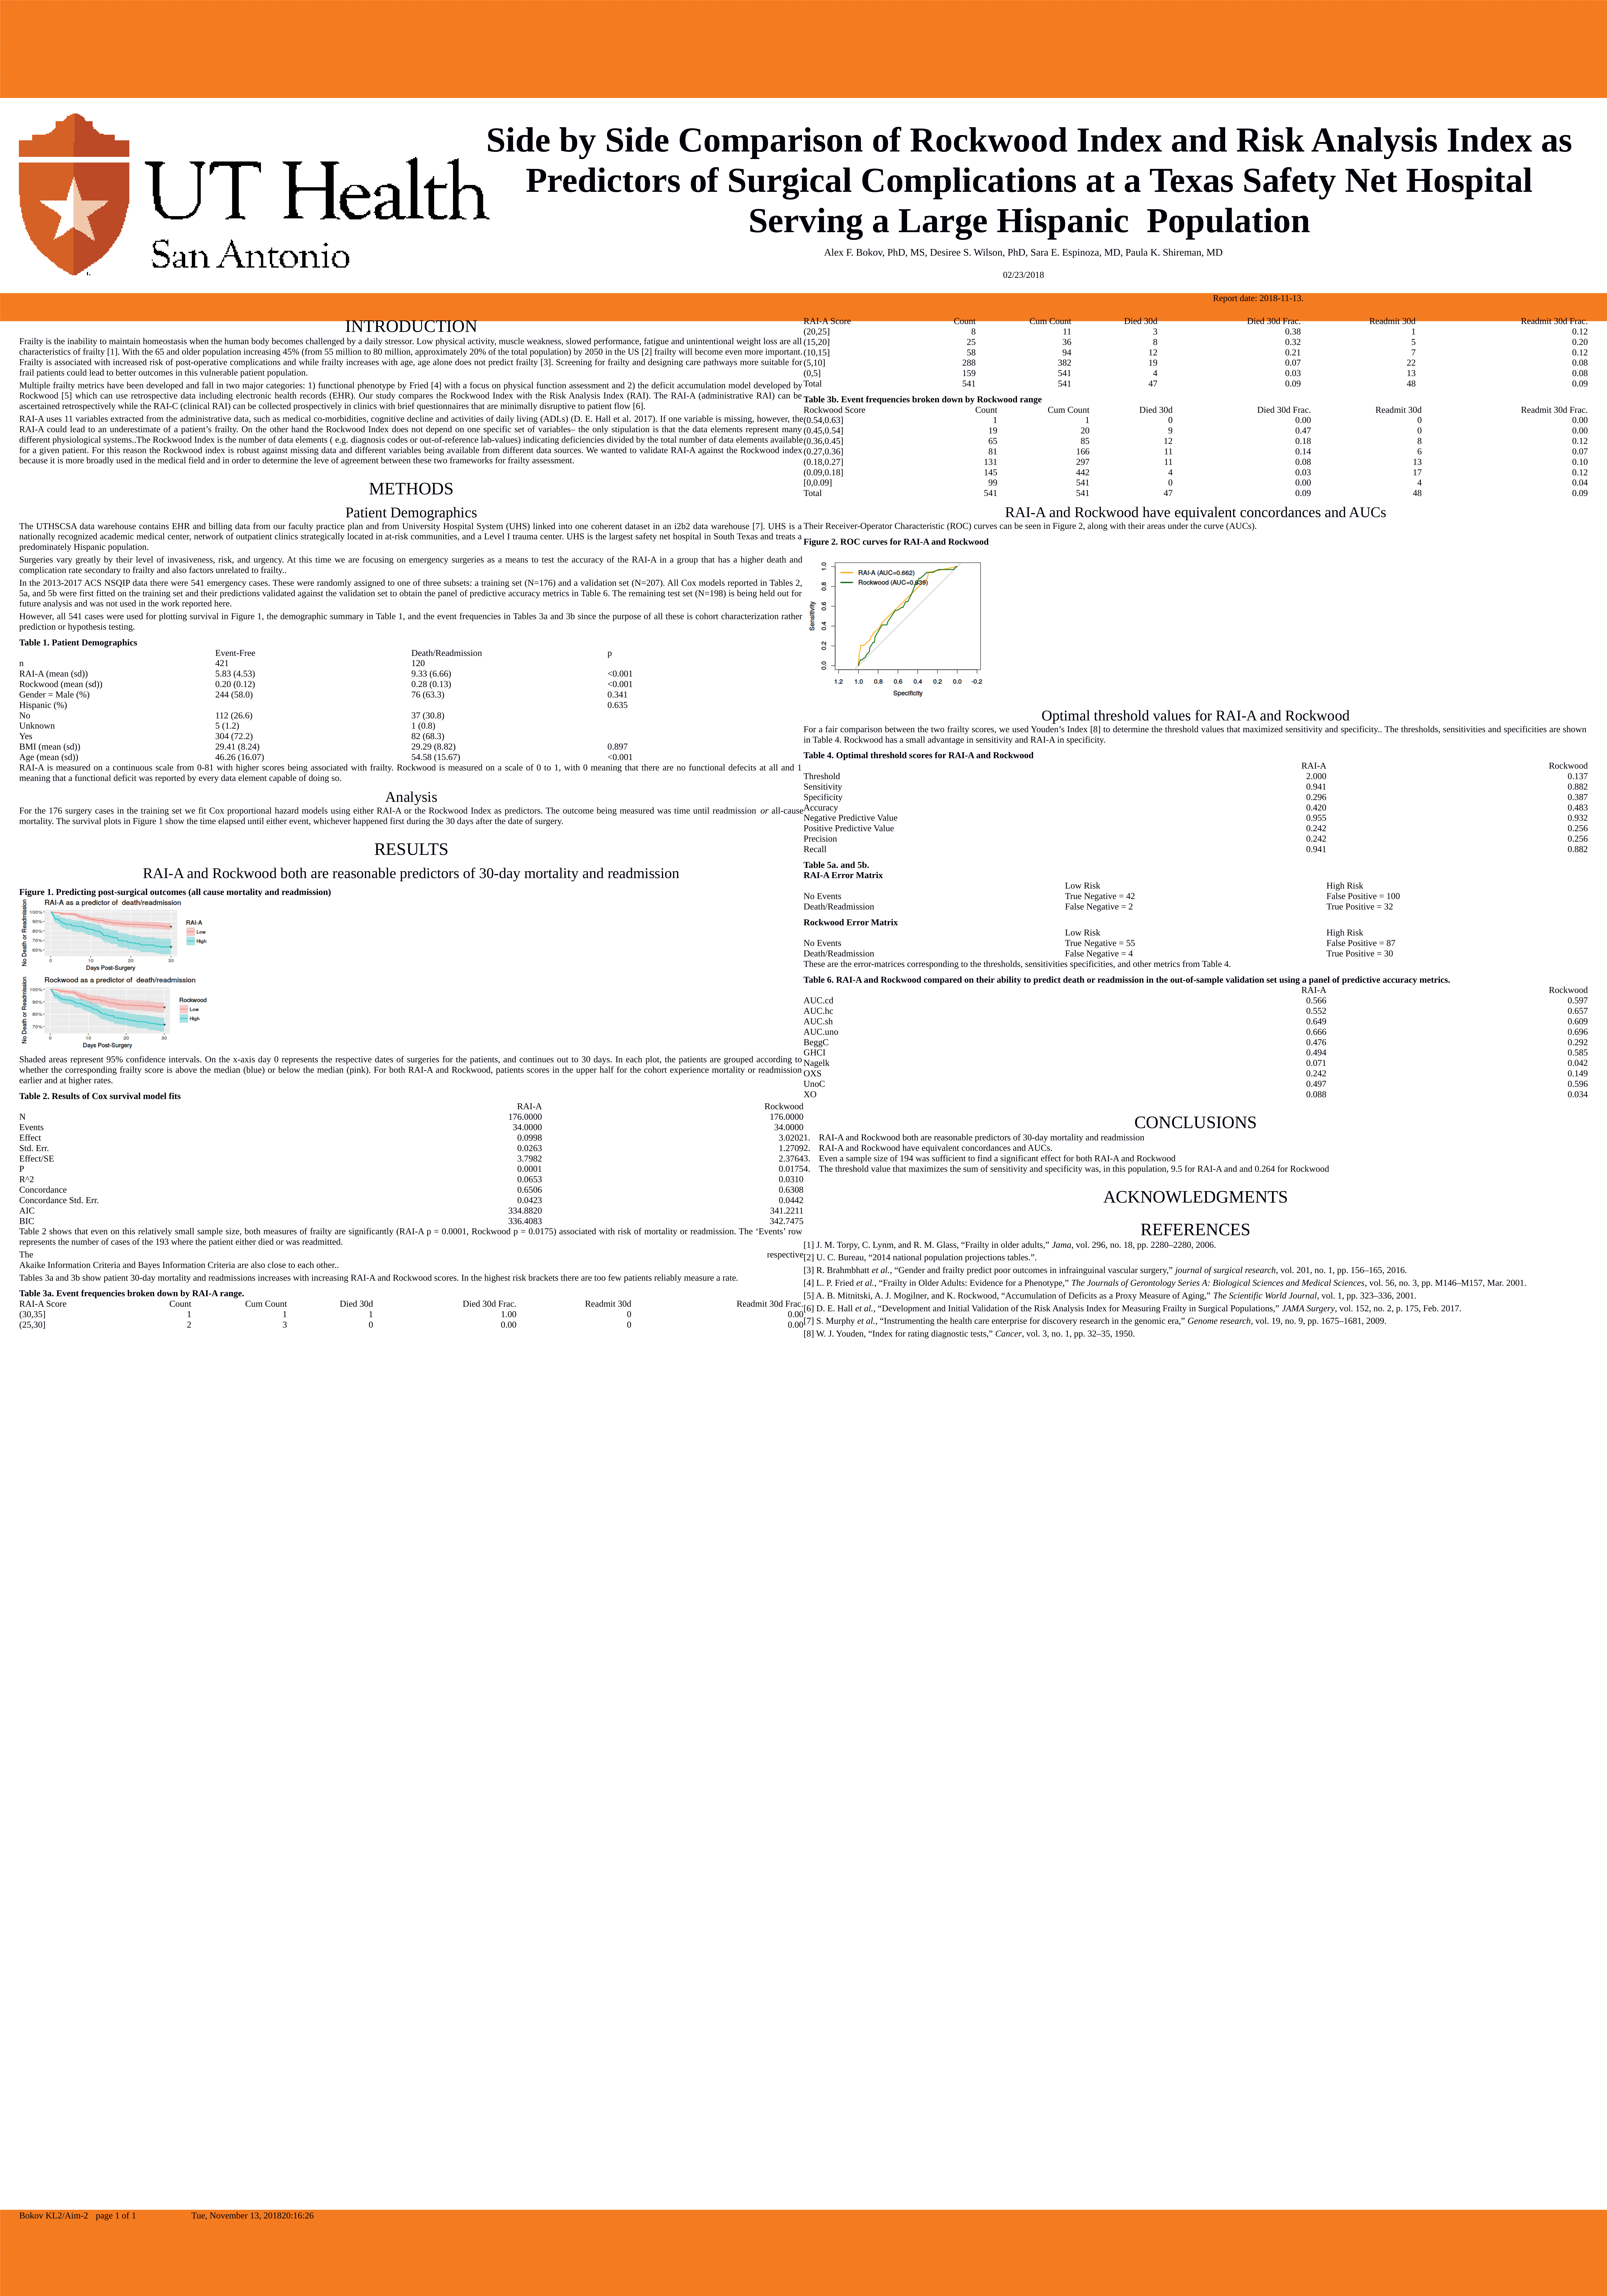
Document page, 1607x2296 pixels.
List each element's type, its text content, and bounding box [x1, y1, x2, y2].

text Report date: 2018-11-13. [823, 293, 1607, 303]
table_cell 4 [1071, 368, 1157, 378]
table_cell 1 [942, 415, 997, 425]
subtitle Table 3a. Event frequencies broken down by RAI-A range. [19, 1288, 803, 1298]
table_cell 0.476 [1065, 1037, 1326, 1047]
table_cell 0.897 [607, 741, 803, 752]
table_header Cum Count [997, 404, 1089, 415]
table_cell 7 [1301, 347, 1416, 357]
table_cell 2.000 [1065, 771, 1326, 781]
table_cell RAI-A (mean (sd)) [19, 668, 215, 679]
table_cell Effect [19, 1132, 281, 1143]
text [2] U. C. Bureau, “2014 national population projections tables.”. [803, 1252, 1588, 1262]
table_cell 0 [517, 1319, 631, 1330]
table_cell R^2 [19, 1174, 281, 1184]
table_header [803, 927, 1065, 938]
table_cell 58 [918, 347, 976, 357]
table_header [803, 985, 1065, 995]
table_cell XO [803, 1089, 1065, 1099]
text These are the error-matrices corresponding to the thresholds, sensitivities specificities, and other metrics from Table 4. [803, 958, 1588, 969]
table_cell (0.18,0.27] [803, 456, 942, 467]
table_cell 0.0442 [542, 1195, 803, 1205]
table_cell 297 [997, 456, 1089, 467]
table_cell 29.41 (8.24) [215, 741, 411, 752]
subtitle RAI-A Error Matrix [803, 870, 1588, 880]
text [3] R. Brahmbhatt et al., “Gender and frailty predict poor outcomes in infrainguinal vascular surgery,” journal of surgical research, vol. 201, no. 1, pp. 156–165, 2016. [803, 1265, 1588, 1275]
table_cell 0.483 [1326, 802, 1588, 813]
table_cell False Positive = 100 [1326, 891, 1588, 901]
table_header Low Risk [1065, 927, 1326, 938]
table_cell 1 [997, 415, 1089, 425]
table_cell 2 [134, 1319, 191, 1330]
table_cell 0.07 [1157, 357, 1301, 368]
table_cell 0.08 [1416, 368, 1588, 378]
table_header RAI-A [1065, 760, 1326, 771]
table_cell 0.242 [1065, 1068, 1326, 1078]
table_cell 0.387 [1326, 792, 1588, 802]
table_cell 0.20 (0.12) [215, 679, 411, 689]
table_cell 0.242 [1065, 823, 1326, 833]
subtitle Table 2. Results of Cox survival model fits [19, 1091, 803, 1101]
table_cell 25 [918, 336, 976, 347]
table_cell No Events [803, 891, 1065, 901]
table_cell 0.609 [1326, 1016, 1588, 1026]
text In the 2013-2017 ACS NSQIP data there were 541 emergency cases. These were randomly assigned to one of three subsets: a training set (N=176) and a validation set (N=207). All Cox models reported in Tables 2, 5a, and 5b were first fitted on the training set and their predictions validated against the validation set to obtain the panel of predictive accuracy metrics in Table 6. The remaining test set (N=198) is being held out for future analysis and was not used in the work reported here. [19, 577, 803, 609]
subtitle Table 6. RAI-A and Rockwood compared on their ability to predict death or readmission in the out-of-sample validation set using a panel of predictive accuracy metrics. [803, 974, 1588, 985]
table_cell 0.14 [1173, 446, 1311, 456]
text Frailty is the inability to maintain homeostasis when the human body becomes challenged by a daily stressor. Low physical activity, muscle weakness, slowed performance, fatigue and unintentional weight loss are all characteristics of frailty [1]. With the 65 and older population increasing 45% (from 55 million to 80 million, approximately 20% of the total population) by 2050 in the US [2] frailty will become even more important. Frailty is associated with increased risk of post-operative complications and while frailty increases with age, age alone does not predict frailty [3]. Screening for frailty and designing care pathways more suitable for frail patients could lead to better outcomes in this vulnerable patient population. [19, 336, 803, 378]
table_cell False Negative = 4 [1065, 948, 1326, 958]
table_header Readmit 30d [1311, 404, 1422, 415]
table_cell Threshold [803, 771, 1065, 781]
table_cell 0.0423 [281, 1195, 542, 1205]
table_header Died 30d [287, 1299, 373, 1309]
table_cell 0 [1311, 425, 1422, 435]
table_cell [607, 731, 803, 741]
table_cell 46.26 (16.07) [215, 752, 411, 762]
table_cell 19 [1071, 357, 1157, 368]
table_cell 342.7475 [542, 1216, 803, 1226]
table_cell 13 [1301, 368, 1416, 378]
table_cell 0.882 [1326, 781, 1588, 792]
table_cell AUC.hc [803, 1005, 1065, 1016]
text Tables 3a and 3b show patient 30-day mortality and readmissions increases with increasing RAI-A and Rockwood scores. In the highest risk brackets there are too few patients reliably measure a rate. [19, 1272, 803, 1283]
list RAI-A and Rockwood both are reasonable predictors of 30-day mortality and readmission [803, 1132, 1588, 1142]
table_cell 176.0000 [542, 1112, 803, 1122]
table_header Cum Count [976, 316, 1071, 326]
table_cell 0.0263 [281, 1143, 542, 1153]
table_cell 0.296 [1065, 792, 1326, 802]
table_cell 0.03 [1173, 467, 1311, 477]
text The respective Akaike Information Criteria and Bayes Information Criteria are also close to each other.. [19, 1249, 803, 1270]
table_cell 1.00 [373, 1309, 517, 1319]
subtitle Conclusions [803, 1112, 1588, 1132]
table_header RAI-A Score [19, 1299, 134, 1309]
table_cell 1 [134, 1309, 191, 1319]
table_cell 65 [942, 435, 997, 446]
table_cell 4 [1311, 477, 1422, 488]
table_cell 0.0175 [542, 1164, 803, 1174]
table_cell 541 [942, 488, 997, 498]
table_cell 0.635 [607, 700, 803, 710]
table_cell 0.00 [1422, 425, 1588, 435]
table_cell 5 (1.2) [215, 720, 411, 731]
table_cell 131 [942, 456, 997, 467]
table_cell 36 [976, 336, 1071, 347]
table_cell 0.597 [1326, 995, 1588, 1005]
text [1] J. M. Torpy, C. Lynm, and R. M. Glass, “Frailty in older adults,” Jama, vol. 296, no. 18, pp. 2280–2280, 2006. [803, 1239, 1588, 1250]
table_cell 0 [1089, 477, 1173, 488]
text [6] D. E. Hall et al., “Development and Initial Validation of the Risk Analysis Index for Measuring Frailty in Surgical Populations,” JAMA Surgery, vol. 152, no. 2, p. 175, Feb. 2017. [803, 1303, 1588, 1313]
table_cell (0.27,0.36] [803, 446, 942, 456]
table_cell AUC.cd [803, 995, 1065, 1005]
table_cell 99 [942, 477, 997, 488]
table_header p [607, 647, 803, 658]
table_cell 9 [1089, 425, 1173, 435]
table_cell True Positive = 32 [1326, 901, 1588, 912]
table_cell 0.657 [1326, 1005, 1588, 1016]
table_cell 0.09 [1422, 488, 1588, 498]
table_cell (5,10] [803, 357, 918, 368]
table_cell 244 (58.0) [215, 689, 411, 700]
table_cell 0.420 [1065, 802, 1326, 813]
title Side by Side Comparison of Rockwood Index and Risk Analysis Index as Predictors of Surgical Complications at a Texas Safety Net Hospital Serving a Large Hispanic Population [471, 119, 1588, 240]
table_cell 0.137 [1326, 771, 1588, 781]
table_cell 421 [215, 658, 411, 668]
text The UTHSCSA data warehouse contains EHR and billing data from our faculty practice plan and from University Hospital System (UHS) linked into one coherent dataset in an i2b2 data warehouse [7]. UHS is a nationally recognized academic medical center, network of outpatient clinics strategically located in at-risk communities, and a Level I trauma center. UHS is the largest safety net hospital in South Texas and treats a predominately Hispanic population. [19, 521, 803, 552]
text RAI-A is measured on a continuous scale from 0-81 with higher scores being associated with frailty. Rockwood is measured on a scale of 0 to 1, with 0 meaning that there are no functional defecits at all and 1 meaning that a functional deficit was reported by every data element capable of doing so. [19, 762, 803, 783]
table_cell 85 [997, 435, 1089, 446]
table_header Readmit 30d [1301, 316, 1416, 326]
text For a fair comparison between the two frailty scores, we used Youden’s Index [8] to determine the threshold values that maximized sensitivity and specificity.. The thresholds, sensitivities and specificities are shown in Table 4. Rockwood has a small advantage in sensitivity and RAI-A in specificity. [803, 724, 1588, 745]
table_cell BMI (mean (sd)) [19, 741, 215, 752]
table_cell BIC [19, 1216, 281, 1226]
table_cell 0.09 [1157, 378, 1301, 389]
subtitle RAI-A and Rockwood both are reasonable predictors of 30-day mortality and readmission [19, 864, 803, 881]
subtitle Figure 2. ROC curves for RAI-A and Rockwood [803, 536, 1588, 547]
table_cell 304 (72.2) [215, 731, 411, 741]
table_header [19, 647, 215, 658]
table_cell [411, 700, 607, 710]
table_cell Yes [19, 731, 215, 741]
table_cell 0.666 [1065, 1026, 1326, 1037]
table_cell 76 (63.3) [411, 689, 607, 700]
table_cell 1 (0.8) [411, 720, 607, 731]
table_cell 0.21 [1157, 347, 1301, 357]
table_cell UnoC [803, 1078, 1065, 1089]
table_cell P [19, 1164, 281, 1174]
table_cell 0.552 [1065, 1005, 1326, 1016]
table_cell 176.0000 [281, 1112, 542, 1122]
table_cell 0.09 [1173, 488, 1311, 498]
table_cell AUC.sh [803, 1016, 1065, 1026]
table_cell 29.29 (8.82) [411, 741, 607, 752]
table_cell 17 [1311, 467, 1422, 477]
table_header Readmit 30d Frac. [1422, 404, 1588, 415]
table_cell Effect/SE [19, 1153, 281, 1164]
text 02/23/2018 [459, 269, 1588, 280]
table_cell 11 [1089, 456, 1173, 467]
table_cell 0.28 (0.13) [411, 679, 607, 689]
table_cell 166 [997, 446, 1089, 456]
subtitle References [803, 1219, 1588, 1239]
table_cell 0.04 [1422, 477, 1588, 488]
table_header Died 30d Frac. [373, 1299, 517, 1309]
table_cell Events [19, 1122, 281, 1132]
subtitle Patient Demographics [19, 504, 803, 521]
table_cell 8 [1311, 435, 1422, 446]
table_cell 334.8820 [281, 1205, 542, 1216]
table_cell 442 [997, 467, 1089, 477]
text Their Receiver-Operator Characteristic (ROC) curves can be seen in Figure 2, along with their areas under the curve (AUCs). [803, 520, 1588, 531]
table_cell 0.0310 [542, 1174, 803, 1184]
table_header [19, 1101, 281, 1112]
table_cell 0.0998 [281, 1132, 542, 1143]
table_cell 54.58 (15.67) [411, 752, 607, 762]
table_cell 12 [1089, 435, 1173, 446]
table_header RAI-A Score [803, 316, 918, 326]
table_cell 0.12 [1416, 326, 1588, 336]
table_cell 1 [287, 1309, 373, 1319]
table_cell 288 [918, 357, 976, 368]
table_cell 0.566 [1065, 995, 1326, 1005]
table_cell 47 [1089, 488, 1173, 498]
table_cell 2.3764 [542, 1153, 803, 1164]
table_cell 1.2709 [542, 1143, 803, 1153]
table_cell 541 [976, 378, 1071, 389]
table_cell 0.071 [1065, 1058, 1326, 1068]
table_cell 341.2211 [542, 1205, 803, 1216]
table_cell True Negative = 55 [1065, 938, 1326, 948]
table_cell 382 [976, 357, 1071, 368]
table_cell AIC [19, 1205, 281, 1216]
table_header Died 30d [1071, 316, 1157, 326]
table_cell 0.242 [1065, 833, 1326, 844]
text Alex F. Bokov, PhD, MS, Desiree S. Wilson, PhD, Sara E. Espinoza, MD, Paula K. Shireman, MD [459, 246, 1588, 258]
text Surgeries vary greatly by their level of invasiveness, risk, and urgency. At this time we are focusing on emergency surgeries as a means to test the accuracy of the RAI-A in a group that has a higher death and complication rate secondary to frailty and also factors unrelated to frailty.. [19, 554, 803, 575]
subtitle Table 3b. Event frequencies broken down by Rockwood range [803, 394, 1588, 404]
table_cell Specificity [803, 792, 1065, 802]
table_cell 145 [942, 467, 997, 477]
text Table 2 shows that even on this relatively small sample size, both measures of frailty are significantly (RAI-A p = 0.0001, Rockwood p = 0.0175) associated with risk of mortality or readmission. The ‘Events’ row represents the number of cases of the 193 where the patient either died or was readmitted. [19, 1226, 803, 1247]
table_cell 0.00 [373, 1319, 517, 1330]
table_cell 0.696 [1326, 1026, 1588, 1037]
table_cell 0.497 [1065, 1078, 1326, 1089]
table_cell 0 [517, 1309, 631, 1319]
table_header Count [918, 316, 976, 326]
table_cell 0.596 [1326, 1078, 1588, 1089]
table_cell No [19, 710, 215, 720]
table_cell 6 [1311, 446, 1422, 456]
table_header Event-Free [215, 647, 411, 658]
picture [0, 0, 1607, 2296]
table_cell 0 [287, 1319, 373, 1330]
table_cell (15,20] [803, 336, 918, 347]
table_cell 0.0653 [281, 1174, 542, 1184]
table_cell [607, 658, 803, 668]
table_cell 11 [1089, 446, 1173, 456]
table_header Died 30d [1089, 404, 1173, 415]
text Multiple frailty metrics have been developed and fall in two major categories: 1) functional phenotype by Fried [4] with a focus on physical function assessment and 2) the deficit accumulation model developed by Rockwood [5] which can use retrospective data including electronic health records (EHR). Our study compares the Rockwood Index with the Risk Analysis Index (RAI). The RAI-A (administrative RAI) can be ascertained retrospectively while the RAI-C (clinical RAI) can be collected prospectively in clinics with brief questionnaires that are minimally disruptive to patient flow [6]. [19, 380, 803, 411]
table_cell Hispanic (%) [19, 700, 215, 710]
table_cell 0.955 [1065, 813, 1326, 823]
table_cell 81 [942, 446, 997, 456]
table_cell Positive Predictive Value [803, 823, 1065, 833]
table_cell 0.042 [1326, 1058, 1588, 1068]
table_cell 0.0001 [281, 1164, 542, 1174]
table_cell Concordance [19, 1184, 281, 1195]
table_cell 0.941 [1065, 781, 1326, 792]
subtitle Introduction [19, 316, 803, 336]
text Shaded areas represent 95% confidence intervals. On the x-axis day 0 represents the respective dates of surgeries for the patients, and continues out to 30 days. In each plot, the patients are grouped according to whether the corresponding frailty score is above the median (blue) or below the median (pink). For both RAI-A and Rockwood, patients scores in the upper half for the cohort experience mortality or readmission earlier and at higher rates. [19, 1054, 803, 1085]
table_cell 541 [976, 368, 1071, 378]
subtitle Table 5a. and 5b. [803, 859, 1588, 870]
table_cell [607, 720, 803, 731]
table_cell 112 (26.6) [215, 710, 411, 720]
table_cell 0.941 [1065, 844, 1326, 854]
table_cell 47 [1071, 378, 1157, 389]
table_cell 336.4083 [281, 1216, 542, 1226]
table_cell (0.09,0.18] [803, 467, 942, 477]
table_cell 0.12 [1416, 347, 1588, 357]
text RAI-A uses 11 variables extracted from the administrative data, such as medical co-morbidities, cognitive decline and activities of daily living (ADLs) (D. E. Hall et al. 2017). If one variable is missing, however, the RAI-A could lead to an underestimate of a patient’s frailty. On the other hand the Rockwood Index does not depend on one specific set of variables– the only stipulation is that the data elements represent many different physiological systems..The Rockwood Index is the number of data elements ( e.g. diagnosis codes or out-of-reference lab-values) indicating deficiencies divided by the total number of data elements available for a given patient. For this reason the Rockwood index is robust against missing data and different variables being available from different data sources. We wanted to validate RAI-A against the Rockwood index because it is more broadly used in the medical field and in order to determine the leve of agreement between these two frameworks for frailty assessment. [19, 413, 803, 465]
table_cell 0.18 [1173, 435, 1311, 446]
subtitle Rockwood Error Matrix [803, 917, 1588, 927]
text [7] S. Murphy et al., “Instrumenting the health care enterprise for discovery research in the genomic era,” Genome research, vol. 19, no. 9, pp. 1675–1681, 2009. [803, 1316, 1588, 1326]
table_header [803, 760, 1065, 771]
table_cell 3 [191, 1319, 287, 1330]
table_cell 0.6506 [281, 1184, 542, 1195]
table_cell 0.32 [1157, 336, 1301, 347]
table_cell Sensitivity [803, 781, 1065, 792]
table_cell 0.38 [1157, 326, 1301, 336]
table_cell 0.00 [631, 1319, 803, 1330]
table_cell (10,15] [803, 347, 918, 357]
table_cell Precision [803, 833, 1065, 844]
table_cell 0.08 [1416, 357, 1588, 368]
table_header Low Risk [1065, 880, 1326, 891]
text For the 176 surgery cases in the training set we fit Cox proportional hazard models using either RAI-A or the Rockwood Index as predictors. The outcome being measured was time until readmission or all-cause mortality. The survival plots in Figure 1 show the time elapsed until either event, whichever happened first during the 30 days after the date of surgery. [19, 805, 803, 826]
subtitle Acknowledgments [803, 1186, 1588, 1206]
table_cell n [19, 658, 215, 668]
table_header Death/Readmission [411, 647, 607, 658]
table_header Count [134, 1299, 191, 1309]
table_cell 13 [1311, 456, 1422, 467]
subtitle Results [19, 839, 803, 859]
table_cell N [19, 1112, 281, 1122]
table_cell 159 [918, 368, 976, 378]
subtitle Figure 1. Predicting post-surgical outcomes (all cause mortality and readmission) [19, 887, 803, 897]
text However, all 541 cases were used for plotting survival in Figure 1, the demographic summary in Table 1, and the event frequencies in Tables 3a and 3b since the purpose of all these is cohort characterization rather prediction or hypothesis testing. [19, 611, 803, 632]
table_cell <0.001 [607, 752, 803, 762]
table_cell 3.7982 [281, 1153, 542, 1164]
table_cell 0.149 [1326, 1068, 1588, 1078]
table_cell 541 [997, 488, 1089, 498]
subtitle Table 1. Patient Demographics [19, 637, 803, 647]
table_cell 3.0202 [542, 1132, 803, 1143]
table_cell 0.292 [1326, 1037, 1588, 1047]
table_cell (20,25] [803, 326, 918, 336]
table_cell 37 (30.8) [411, 710, 607, 720]
table_cell 0.00 [1173, 415, 1311, 425]
table_header RAI-A [281, 1101, 542, 1112]
table_cell 1 [1301, 326, 1416, 336]
list RAI-A and Rockwood have equivalent concordances and AUCs. [803, 1142, 1588, 1153]
table_cell True Negative = 42 [1065, 891, 1326, 901]
text [5] A. B. Mitnitski, A. J. Mogilner, and K. Rockwood, “Accumulation of Deficits as a Proxy Measure of Aging,” The Scientific World Journal, vol. 1, pp. 323–336, 2001. [803, 1290, 1588, 1301]
table_cell 94 [976, 347, 1071, 357]
table_cell [0,0.09] [803, 477, 942, 488]
list The threshold value that maximizes the sum of sensitivity and specificity was, in this population, 9.5 for RAI-A and and 0.264 for Rockwood [803, 1163, 1588, 1174]
table_cell 1 [191, 1309, 287, 1319]
table_cell Rockwood (mean (sd)) [19, 679, 215, 689]
table_cell 0 [1089, 415, 1173, 425]
subtitle Methods [19, 478, 803, 498]
table_cell 0.585 [1326, 1047, 1588, 1058]
table_cell 0.47 [1173, 425, 1311, 435]
table_cell False Positive = 87 [1326, 938, 1588, 948]
table_cell Recall [803, 844, 1065, 854]
table_header RAI-A [1065, 985, 1326, 995]
table_cell 19 [942, 425, 997, 435]
table_cell 0.932 [1326, 813, 1588, 823]
table_cell Gender = Male (%) [19, 689, 215, 700]
table_cell No Events [803, 938, 1065, 948]
table_cell 0.256 [1326, 823, 1588, 833]
table_cell 0.6308 [542, 1184, 803, 1195]
list Even a sample size of 194 was sufficient to find a significant effect for both RAI-A and Rockwood [803, 1153, 1588, 1163]
table_header Died 30d Frac. [1173, 404, 1311, 415]
table_cell 120 [411, 658, 607, 668]
table_cell 22 [1301, 357, 1416, 368]
table_cell 0.494 [1065, 1047, 1326, 1058]
table_cell 4 [1089, 467, 1173, 477]
table_cell (0,5] [803, 368, 918, 378]
table_cell (30,35] [19, 1309, 134, 1319]
table_cell Age (mean (sd)) [19, 752, 215, 762]
table_cell 0.09 [1416, 378, 1588, 389]
table_header High Risk [1326, 880, 1588, 891]
table_header Rockwood [1326, 985, 1588, 995]
table_cell 82 (68.3) [411, 731, 607, 741]
table_header Readmit 30d [517, 1299, 631, 1309]
table_cell GHCI [803, 1047, 1065, 1058]
table_cell Accuracy [803, 802, 1065, 813]
table_cell OXS [803, 1068, 1065, 1078]
table_cell Unknown [19, 720, 215, 731]
table_cell 0.12 [1422, 467, 1588, 477]
table_cell 0.882 [1326, 844, 1588, 854]
table_cell 0.00 [1173, 477, 1311, 488]
table_header Rockwood [1326, 760, 1588, 771]
table_cell [215, 700, 411, 710]
table_cell (0.36,0.45] [803, 435, 942, 446]
table_cell 0.00 [1422, 415, 1588, 425]
table_cell Concordance Std. Err. [19, 1195, 281, 1205]
table_header Rockwood Score [803, 404, 942, 415]
table_cell 9.33 (6.66) [411, 668, 607, 679]
table_cell 48 [1311, 488, 1422, 498]
subtitle Analysis [19, 788, 803, 805]
table_cell (25,30] [19, 1319, 134, 1330]
table_cell 48 [1301, 378, 1416, 389]
table_cell 11 [976, 326, 1071, 336]
table_cell 0.10 [1422, 456, 1588, 467]
table_cell Total [803, 378, 918, 389]
text [8] W. J. Youden, “Index for rating diagnostic tests,” Cancer, vol. 3, no. 1, pp. 32–35, 1950. [803, 1328, 1588, 1339]
table_cell 0.12 [1422, 435, 1588, 446]
table_cell 0.00 [631, 1309, 803, 1319]
table_cell (0.45,0.54] [803, 425, 942, 435]
table_header Count [942, 404, 997, 415]
table_cell <0.001 [607, 668, 803, 679]
table_cell 541 [918, 378, 976, 389]
table_cell False Negative = 2 [1065, 901, 1326, 912]
subtitle Optimal threshold values for RAI-A and Rockwood [803, 707, 1588, 724]
table_cell 8 [918, 326, 976, 336]
table_cell Total [803, 488, 942, 498]
table_cell AUC.uno [803, 1026, 1065, 1037]
table_header Died 30d Frac. [1157, 316, 1301, 326]
table_cell 0.088 [1065, 1089, 1326, 1099]
text [4] L. P. Fried et al., “Frailty in Older Adults: Evidence for a Phenotype,” The Journals of Gerontology Series A: Biological Sciences and Medical Sciences, vol. 56, no. 3, pp. M146–M157, Mar. 2001. [803, 1277, 1588, 1288]
table_cell 5.83 (4.53) [215, 668, 411, 679]
table_cell <0.001 [607, 679, 803, 689]
table_header [803, 880, 1065, 891]
table_cell 3 [1071, 326, 1157, 336]
table_cell 0.256 [1326, 833, 1588, 844]
subtitle RAI-A and Rockwood have equivalent concordances and AUCs [803, 503, 1588, 520]
table_cell 0.20 [1416, 336, 1588, 347]
subtitle Table 4. Optimal threshold scores for RAI-A and Rockwood [803, 750, 1588, 760]
table_cell 541 [997, 477, 1089, 488]
table_cell True Positive = 30 [1326, 948, 1588, 958]
table_cell 34.0000 [542, 1122, 803, 1132]
table_cell Nagelk [803, 1058, 1065, 1068]
table_cell Death/Readmission [803, 901, 1065, 912]
table_cell 0 [1311, 415, 1422, 425]
table_cell 0.07 [1422, 446, 1588, 456]
table_cell 0.649 [1065, 1016, 1326, 1026]
table_cell (0.54,0.63] [803, 415, 942, 425]
table_cell 0.341 [607, 689, 803, 700]
table_cell 0.03 [1157, 368, 1301, 378]
table_cell 34.0000 [281, 1122, 542, 1132]
table_header Readmit 30d Frac. [1416, 316, 1588, 326]
table_header Rockwood [542, 1101, 803, 1112]
table_header High Risk [1326, 927, 1588, 938]
table_header Cum Count [191, 1299, 287, 1309]
table_cell 20 [997, 425, 1089, 435]
table_cell 8 [1071, 336, 1157, 347]
table_cell [607, 710, 803, 720]
table_cell Death/Readmission [803, 948, 1065, 958]
table_cell Negative Predictive Value [803, 813, 1065, 823]
table_cell 5 [1301, 336, 1416, 347]
table_cell 0.034 [1326, 1089, 1588, 1099]
table_cell Std. Err. [19, 1143, 281, 1153]
table_header Readmit 30d Frac. [631, 1299, 803, 1309]
table_cell BeggC [803, 1037, 1065, 1047]
table_cell 0.08 [1173, 456, 1311, 467]
table_cell 12 [1071, 347, 1157, 357]
